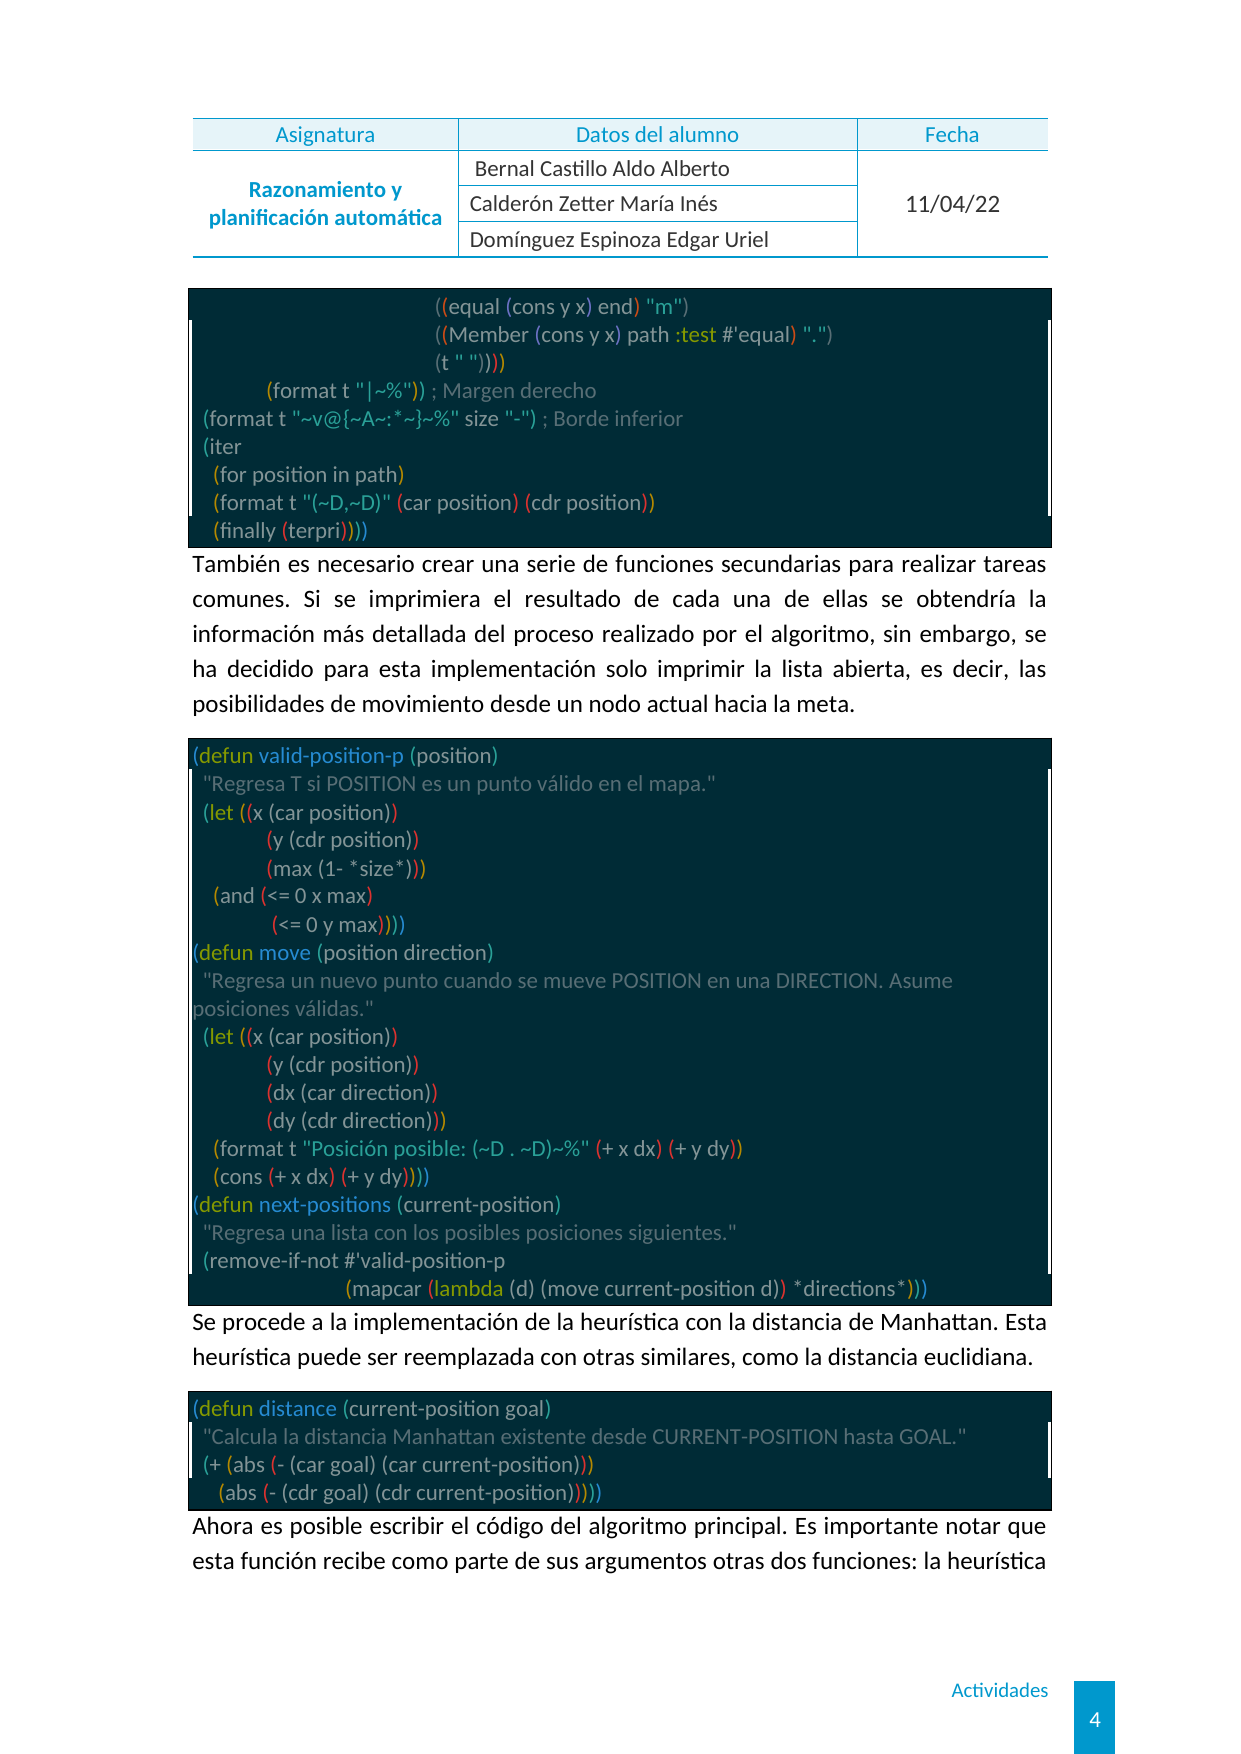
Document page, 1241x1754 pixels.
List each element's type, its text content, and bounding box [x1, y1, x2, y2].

text (abs (- (cdr goal) (cdr current-position))))) [189, 1474, 1051, 1509]
text (y (cdr position)) [192, 1050, 1048, 1078]
text (dx (car direction)) [192, 1078, 1048, 1106]
text (let ((x (car position)) [192, 1022, 1048, 1050]
text "Regresa T si POSITION es un punto válido en el mapa." [192, 769, 1048, 798]
text (+ (abs (- (car goal) (car current-position))) [192, 1451, 1048, 1474]
text (format t "~v@{~A~:*~}~%" size "-") ; Borde inferior [192, 404, 1048, 432]
text (iter [192, 432, 1048, 460]
text (defun next-positions (current-position) [192, 1190, 1048, 1218]
text (defun distance (current-position goal) [189, 1392, 1051, 1422]
text (mapcar (lambda (d) (move current-position d)) *directions*))) [189, 1270, 1051, 1305]
text (<= 0 y max)))) [192, 910, 1048, 938]
text (for position in path) [192, 460, 1048, 488]
text Se procede a la implementación de la heurística con la distancia de Manhattan. Esta heurística puede ser reemplazada con otras similares, como la distancia euclidiana. [192, 1306, 1048, 1371]
text ((equal (cons y x) end) "m") [189, 289, 1051, 320]
text "Calcula la distancia Manhattan existente desde CURRENT-POSITION hasta GOAL." [192, 1422, 1048, 1451]
text "Regresa una lista con los posibles posiciones siguientes." [192, 1218, 1048, 1246]
text (t " ")))) [192, 348, 1048, 376]
text (and (<= 0 x max) [192, 882, 1048, 910]
text (cons (+ x dx) (+ y dy)))) [192, 1162, 1048, 1190]
text (format t "|~%")) ; Margen derecho [192, 376, 1048, 404]
text ((Member (cons y x) path :test #'equal) ".") [192, 320, 1048, 348]
text (y (cdr position)) [192, 826, 1048, 854]
text (defun valid-position-p (position) [189, 739, 1051, 769]
text (max (1- *size*))) [192, 854, 1048, 882]
text Ahora es posible escribir el código del algoritmo principal. Es importante notar que esta función recibe como parte de sus argumentos otras dos funciones: la heurística [192, 1511, 1048, 1576]
text (format t "Posición posible: (~D . ~D)~%" (+ x dx) (+ y dy)) [192, 1134, 1048, 1162]
text (format t "(~D,~D)" (car position) (cdr position)) [192, 488, 1048, 512]
text (finally (terpri)))) [189, 512, 1051, 547]
text (let ((x (car position)) [192, 798, 1048, 826]
text También es necesario crear una serie de funciones secundarias para realizar tareas comunes. Si se imprimiera el resultado de cada una de ellas se obtendría la información más detallada del proceso realizado por el algoritmo, sin embargo, se ha decidido para esta implementación solo imprimir la lista abierta, es decir, las posibilidades de movimiento desde un nodo actual hacia la meta. [192, 548, 1048, 718]
text (dy (cdr direction))) [192, 1106, 1048, 1134]
text (remove-if-not #'valid-position-p [192, 1246, 1048, 1270]
text "Regresa un nuevo punto cuando se mueve POSITION en una DIRECTION. Asume posiciones válidas." [192, 966, 1048, 1022]
text (defun move (position direction) [192, 938, 1048, 966]
